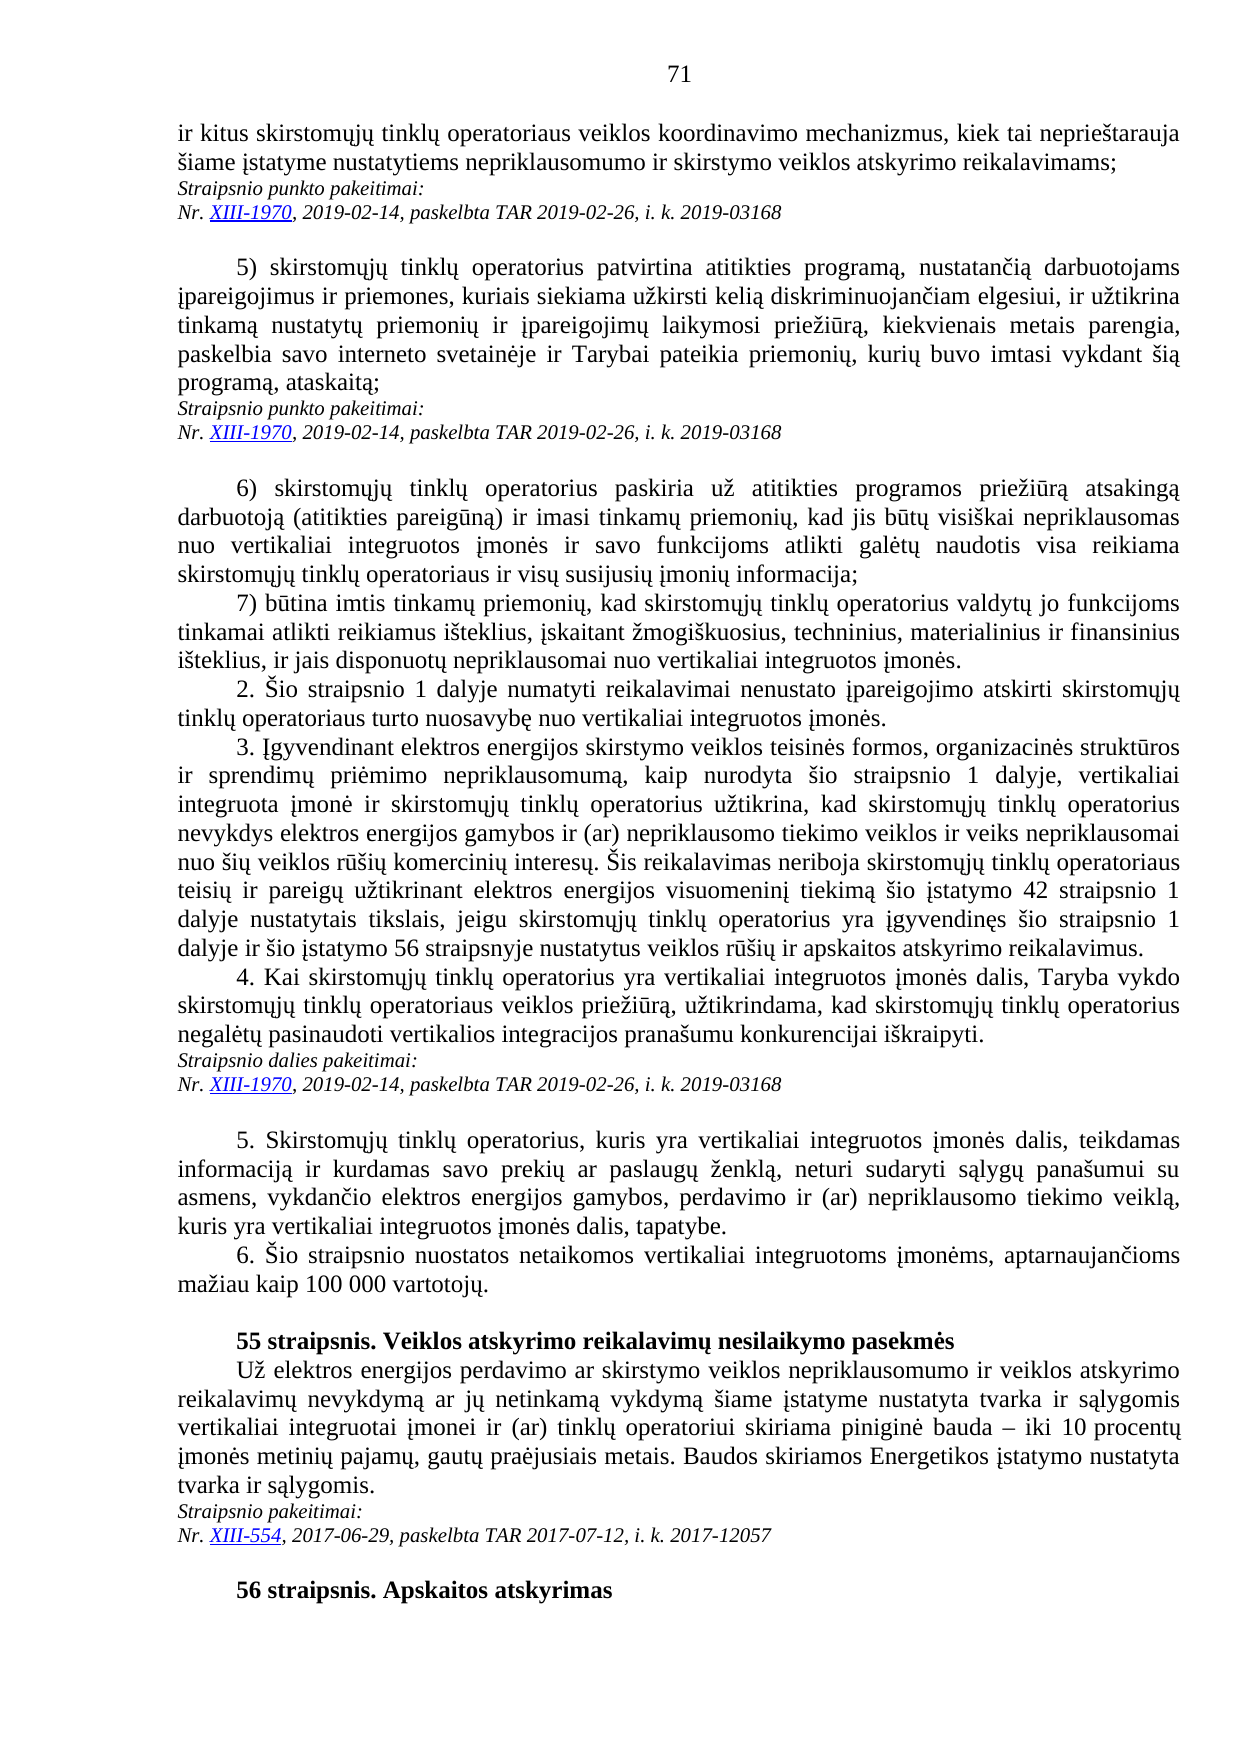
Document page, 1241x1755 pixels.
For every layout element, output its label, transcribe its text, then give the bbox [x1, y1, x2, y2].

text Nr. XIII-1970, 2019-02-14, paskelbta TAR 2019-02-26, i. k. 2019-03168 [177, 200, 1181, 224]
text 55 straipsnis. Veiklos atskyrimo reikalavimų nesilaikymo pasekmės [177, 1326, 1181, 1355]
text 56 straipsnis. Apskaitos atskyrimas [177, 1576, 1181, 1604]
text Straipsnio pakeitimai: [177, 1499, 1181, 1523]
text 2. Šio straipsnio 1 dalyje numatyti reikalavimai nenustato įpareigojimo atskirti skirstomųjų tinklų operatoriaus turto nuosavybę nuo vertikaliai integruotos įmonės. [177, 674, 1181, 732]
text ir kitus skirstomųjų tinklų operatoriaus veiklos koordinavimo mechanizmus, kiek tai neprieštarauja šiame įstatyme nustatytiems nepriklausomumo ir skirstymo veiklos atskyrimo reikalavimams; [177, 118, 1181, 176]
text 5) skirstomųjų tinklų operatorius patvirtina atitikties programą, nustatančią darbuotojams įpareigojimus ir priemones, kuriais siekiama užkirsti kelią diskriminuojančiam elgesiui, ir užtikrina tinkamą nustatytų priemonių ir įpareigojimų laikymosi priežiūrą, kiekvienais metais parengia, paskelbia savo interneto svetainėje ir Tarybai pateikia priemonių, kurių buvo imtasi vykdant šią programą, ataskaitą; [177, 252, 1181, 396]
text 4. Kai skirstomųjų tinklų operatorius yra vertikaliai integruotos įmonės dalis, Taryba vykdo skirstomųjų tinklų operatoriaus veiklos priežiūrą, užtikrindama, kad skirstomųjų tinklų operatorius negalėtų pasinaudoti vertikalios integracijos pranašumu konkurencijai iškraipyti. [177, 962, 1181, 1048]
text Nr. XIII-1970, 2019-02-14, paskelbta TAR 2019-02-26, i. k. 2019-03168 [177, 1072, 1181, 1096]
text Nr. XIII-554, 2017-06-29, paskelbta TAR 2017-07-12, i. k. 2017-12057 [177, 1523, 1181, 1547]
text 5. Skirstomųjų tinklų operatorius, kuris yra vertikaliai integruotos įmonės dalis, teikdamas informaciją ir kurdamas savo prekių ar paslaugų ženklą, neturi sudaryti sąlygų panašumui su asmens, vykdančio elektros energijos gamybos, perdavimo ir (ar) nepriklausomo tiekimo veiklą, kuris yra vertikaliai integruotos įmonės dalis, tapatybe. [177, 1125, 1181, 1240]
text 7) būtina imtis tinkamų priemonių, kad skirstomųjų tinklų operatorius valdytų jo funkcijoms tinkamai atlikti reikiamus išteklius, įskaitant žmogiškuosius, techninius, materialinius ir finansinius išteklius, ir jais disponuotų nepriklausomai nuo vertikaliai integruotos įmonės. [177, 588, 1181, 674]
text Straipsnio punkto pakeitimai: [177, 396, 1181, 420]
text Nr. XIII-1970, 2019-02-14, paskelbta TAR 2019-02-26, i. k. 2019-03168 [177, 420, 1181, 444]
text 6) skirstomųjų tinklų operatorius paskiria už atitikties programos priežiūrą atsakingą darbuotoją (atitikties pareigūną) ir imasi tinkamų priemonių, kad jis būtų visiškai nepriklausomas nuo vertikaliai integruotos įmonės ir savo funkcijoms atlikti galėtų naudotis visa reikiama skirstomųjų tinklų operatoriaus ir visų susijusių įmonių informacija; [177, 473, 1181, 588]
text Straipsnio punkto pakeitimai: [177, 176, 1181, 200]
text 6. Šio straipsnio nuostatos netaikomos vertikaliai integruotoms įmonėms, aptarnaujančioms mažiau kaip 100 000 vartotojų. [177, 1240, 1181, 1297]
text 3. Įgyvendinant elektros energijos skirstymo veiklos teisinės formos, organizacinės struktūros ir sprendimų priėmimo nepriklausomumą, kaip nurodyta šio straipsnio 1 dalyje, vertikaliai integruota įmonė ir skirstomųjų tinklų operatorius užtikrina, kad skirstomųjų tinklų operatorius nevykdys elektros energijos gamybos ir (ar) nepriklausomo tiekimo veiklos ir veiks nepriklausomai nuo šių veiklos rūšių komercinių interesų. Šis reikalavimas neriboja skirstomųjų tinklų operatoriaus teisių ir pareigų užtikrinant elektros energijos visuomeninį tiekimą šio įstatymo 42 straipsnio 1 dalyje nustatytais tikslais, jeigu skirstomųjų tinklų operatorius yra įgyvendinęs šio straipsnio 1 dalyje ir šio įstatymo 56 straipsnyje nustatytus veiklos rūšių ir apskaitos atskyrimo reikalavimus. [177, 732, 1181, 962]
text Už elektros energijos perdavimo ar skirstymo veiklos nepriklausomumo ir veiklos atskyrimo reikalavimų nevykdymą ar jų netinkamą vykdymą šiame įstatyme nustatyta tvarka ir sąlygomis vertikaliai integruotai įmonei ir (ar) tinklų operatoriui skiriama piniginė bauda – iki 10 procentų įmonės metinių pajamų, gautų praėjusiais metais. Baudos skiriamos Energetikos įstatymo nustatyta tvarka ir sąlygomis. [177, 1355, 1181, 1499]
text Straipsnio dalies pakeitimai: [177, 1048, 1181, 1072]
